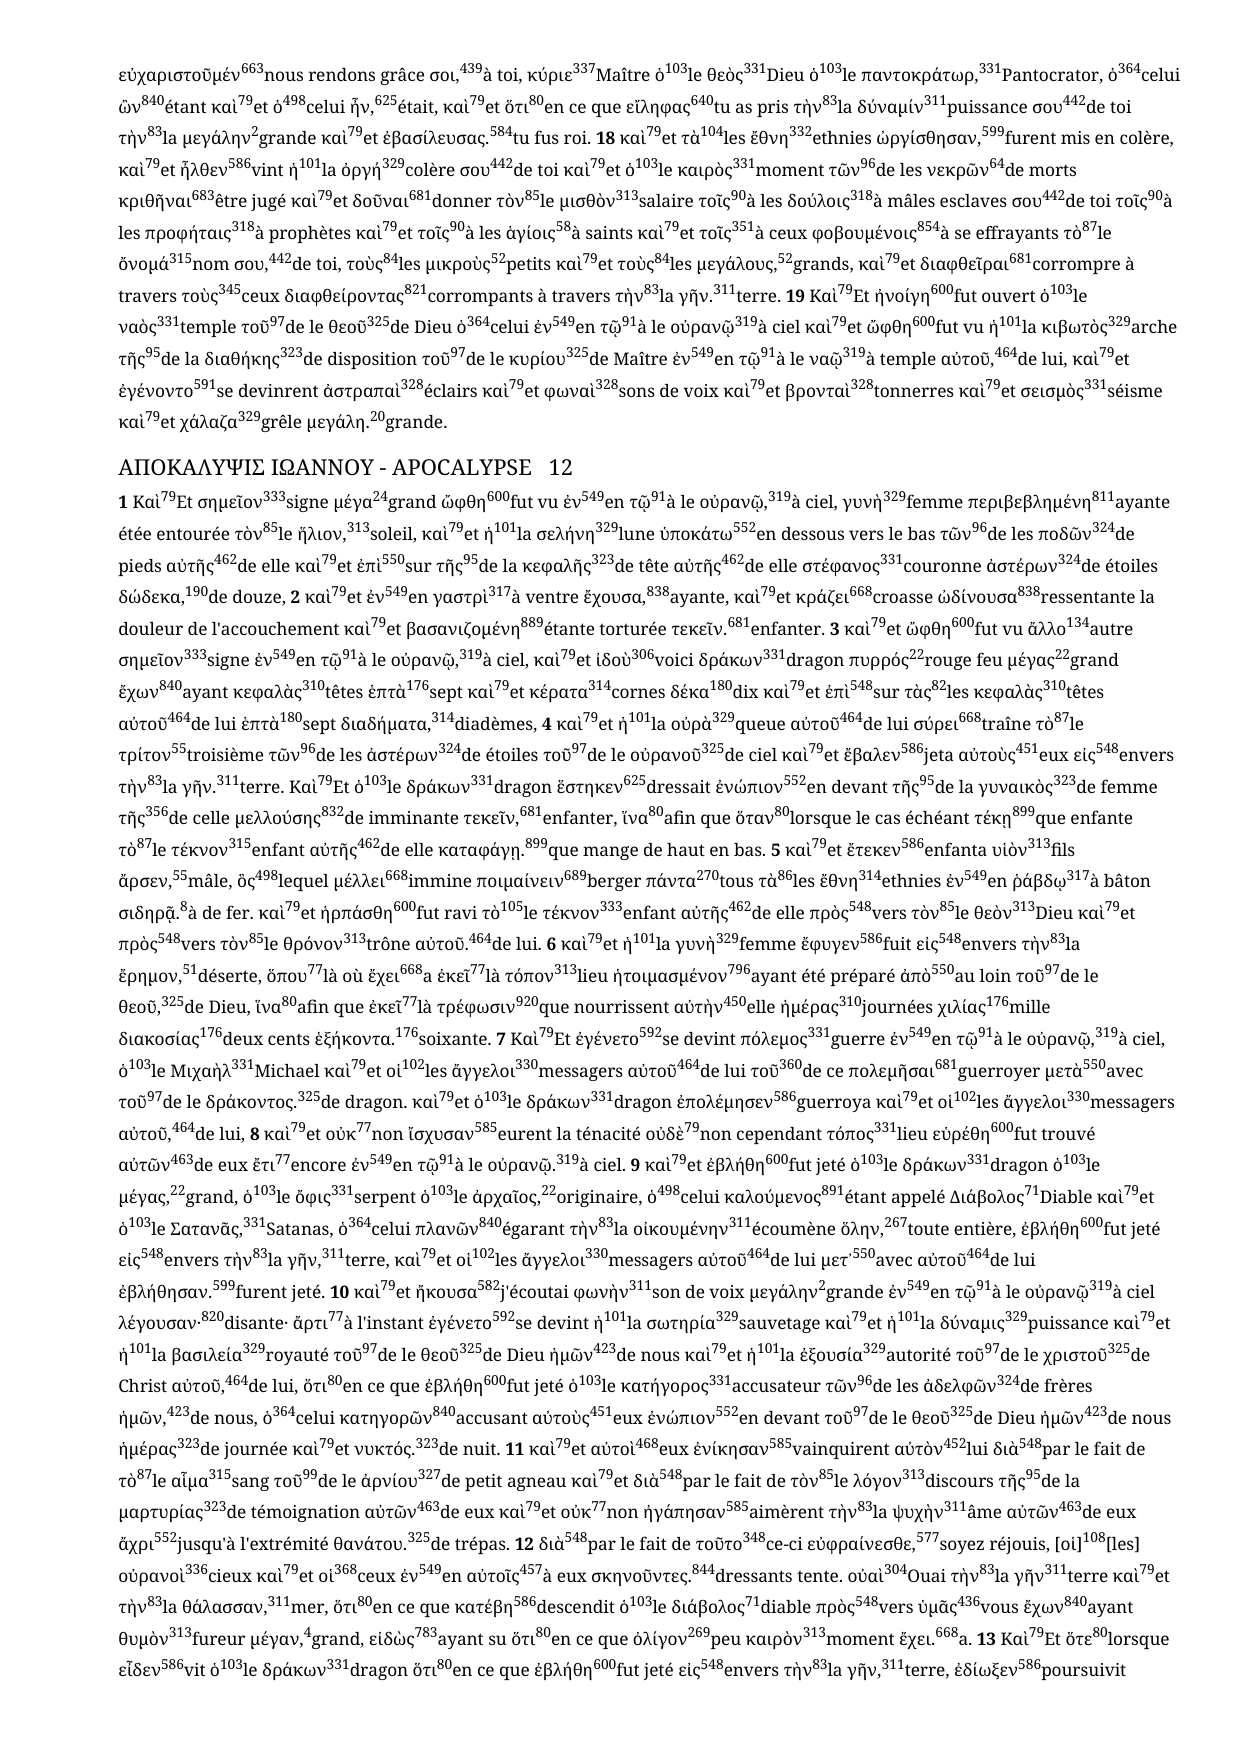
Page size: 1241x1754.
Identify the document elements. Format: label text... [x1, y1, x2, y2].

text 1 Καὶ79Et σημεῖον333signe μέγα24grand ὤφθη600fut vu ἐν549en τῷ91à le οὐρανῷ,319à ciel, γυνὴ329femme περιβεβλημένη811ayante étée entourée τὸν85le ἥλιον,313soleil, καὶ79et ἡ101la σελήνη329lune ὑποκάτω552en dessous vers le bas τῶν96de les ποδῶν324de pieds αὐτῆς462de elle καὶ79et ἐπὶ550sur τῆς95de la κεφαλῆς323de tête αὐτῆς462de elle στέφανος331couronne ἀστέρων324de étoiles δώδεκα,190de douze, 2 καὶ79et ἐν549en γαστρὶ317à ventre ἔχουσα,838ayante, καὶ79et κράζει668croasse ὠδίνουσα838ressentante la douleur de l'accouchement καὶ79et βασανιζομένη889étante torturée τεκεῖν.681enfanter. 3 καὶ79et ὤφθη600fut vu ἄλλο134autre σημεῖον333signe ἐν549en τῷ91à le οὐρανῷ,319à ciel, καὶ79et ἰδοὺ306voici δράκων331dragon πυρρός22rouge feu μέγας22grand ἔχων840ayant κεφαλὰς310têtes ἑπτὰ176sept καὶ79et κέρατα314cornes δέκα180dix καὶ79et ἐπὶ548sur τὰς82les κεφαλὰς310têtes αὐτοῦ464de lui ἑπτὰ180sept διαδήματα,314diadèmes, 4 καὶ79et ἡ101la οὐρὰ329queue αὐτοῦ464de lui σύρει668traîne τὸ87le τρίτον55troisième τῶν96de les ἀστέρων324de étoiles τοῦ97de le οὐρανοῦ325de ciel καὶ79et ἔβαλεν586jeta αὐτοὺς451eux εἰς548envers τὴν83la γῆν.311terre. Καὶ79Et ὁ103le δράκων331dragon ἕστηκεν625dressait ἐνώπιον552en devant τῆς95de la γυναικὸς323de femme τῆς356de celle μελλούσης832de imminante τεκεῖν,681enfanter, ἵνα80afin que ὅταν80lorsque le cas échéant τέκῃ899que enfante τὸ87le τέκνον315enfant αὐτῆς462de elle καταφάγῃ.899que mange de haut en bas. 5 καὶ79et ἔτεκεν586enfanta υἱὸν313fils ἄρσεν,55mâle, ὃς498lequel μέλλει668immine ποιμαίνειν689berger πάντα270tous τὰ86les ἔθνη314ethnies ἐν549en ῥάβδῳ317à bâton σιδηρᾷ.8à de fer. καὶ79et ἡρπάσθη600fut ravi τὸ105le τέκνον333enfant αὐτῆς462de elle πρὸς548vers τὸν85le θεὸν313Dieu καὶ79et πρὸς548vers τὸν85le θρόνον313trône αὐτοῦ.464de lui. 6 καὶ79et ἡ101la γυνὴ329femme ἔφυγεν586fuit εἰς548envers τὴν83la ἔρημον,51déserte, ὅπου77là où ἔχει668a ἐκεῖ77là τόπον313lieu ἡτοιμασμένον796ayant été préparé ἀπὸ550au loin τοῦ97de le θεοῦ,325de Dieu, ἵνα80afin que ἐκεῖ77là τρέφωσιν920que nourrissent αὐτὴν450elle ἡμέρας310journées χιλίας176mille διακοσίας176deux cents ἑξήκοντα.176soixante. 7 Καὶ79Et ἐγένετο592se devint πόλεμος331guerre ἐν549en τῷ91à le οὐρανῷ,319à ciel, ὁ103le Μιχαὴλ331Michael καὶ79et οἱ102les ἄγγελοι330messagers αὐτοῦ464de lui τοῦ360de ce πολεμῆσαι681guerroyer μετὰ550avec τοῦ97de le δράκοντος.325de dragon. καὶ79et ὁ103le δράκων331dragon ἐπολέμησεν586guerroya καὶ79et οἱ102les ἄγγελοι330messagers αὐτοῦ,464de lui, 8 καὶ79et οὐκ77non ἴσχυσαν585eurent la ténacité οὐδὲ79non cependant τόπος331lieu εὑρέθη600fut trouvé αὐτῶν463de eux ἔτι77encore ἐν549en τῷ91à le οὐρανῷ.319à ciel. 9 καὶ79et ἐβλήθη600fut jeté ὁ103le δράκων331dragon ὁ103le μέγας,22grand, ὁ103le ὄφις331serpent ὁ103le ἀρχαῖος,22originaire, ὁ498celui καλούμενος891étant appelé Διάβολος71Diable καὶ79et ὁ103le Σατανᾶς,331Satanas, ὁ364celui πλανῶν840égarant τὴν83la οἰκουμένην311écoumène ὅλην,267toute entière, ἐβλήθη600fut jeté εἰς548envers τὴν83la γῆν,311terre, καὶ79et οἱ102les ἄγγελοι330messagers αὐτοῦ464de lui μετ᾽550avec αὐτοῦ464de lui ἐβλήθησαν.599furent jeté. 10 καὶ79et ἤκουσα582j'écoutai φωνὴν311son de voix μεγάλην2grande ἐν549en τῷ91à le οὐρανῷ319à ciel λέγουσαν·820disante· ἄρτι77à l'instant ἐγένετο592se devint ἡ101la σωτηρία329sauvetage καὶ79et ἡ101la δύναμις329puissance καὶ79et ἡ101la βασιλεία329royauté τοῦ97de le θεοῦ325de Dieu ἡμῶν423de nous καὶ79et ἡ101la ἐξουσία329autorité τοῦ97de le χριστοῦ325de Christ αὐτοῦ,464de lui, ὅτι80en ce que ἐβλήθη600fut jeté ὁ103le κατήγορος331accusateur τῶν96de les ἀδελφῶν324de frères ἡμῶν,423de nous, ὁ364celui κατηγορῶν840accusant αὐτοὺς451eux ἐνώπιον552en devant τοῦ97de le θεοῦ325de Dieu ἡμῶν423de nous ἡμέρας323de journée καὶ79et νυκτός.323de nuit. 11 καὶ79et αὐτοὶ468eux ἐνίκησαν585vainquirent αὐτὸν452lui διὰ548par le fait de τὸ87le αἷμα315sang τοῦ99de le ἀρνίου327de petit agneau καὶ79et διὰ548par le fait de τὸν85le λόγον313discours τῆς95de la μαρτυρίας323de témoignation αὐτῶν463de eux καὶ79et οὐκ77non ἠγάπησαν585aimèrent τὴν83la ψυχὴν311âme αὐτῶν463de eux ἄχρι552jusqu'à l'extrémité θανάτου.325de trépas. 12 διὰ548par le fait de τοῦτο348ce-ci εὐφραίνεσθε,577soyez réjouis, [οἱ]108[les] οὐρανοὶ336cieux καὶ79et οἱ368ceux ἐν549en αὐτοῖς457à eux σκηνοῦντες.844dressants tente. οὐαὶ304Ouai τὴν83la γῆν311terre καὶ79et τὴν83la θάλασσαν,311mer, ὅτι80en ce que κατέβη586descendit ὁ103le διάβολος71diable πρὸς548vers ὑμᾶς436vous ἔχων840ayant θυμὸν313fureur μέγαν,4grand, εἰδὼς783ayant su ὅτι80en ce que ὀλίγον269peu καιρὸν313moment ἔχει.668a. 13 Καὶ79Et ὅτε80lorsque εἶδεν586vit ὁ103le δράκων331dragon ὅτι80en ce que ἐβλήθη600fut jeté εἰς548envers τὴν83la γῆν,311terre, ἐδίωξεν586poursuivit τὴν83la γυναῖκα311femme ἥτις496laquelle une quelconque ἔτεκεν586enfanta τὸν85le ἄρσενα.53mâle. 14 καὶ79et ἐδόθησαν599furent donné τῇ89à la γυναικὶ317à femme δύο194deux πτέρυγες328ailes τοῦ97de le ἀετοῦ325de aigle τοῦ97de le μεγάλου,16de grand, ἵνα80afin que πέτηται927que se vole εἰς548envers τὴν83la ἔρημον51déserte εἰς548envers τὸν85le τόπον313lieu αὐτῆς,462de elle, ὅπου77là où τρέφεται680est nourri ἐκεῖ77là καιρὸν313moment καὶ79et καιροὺς312moments καὶ79et ἥμισυ375demi καιροῦ325de moment ἀπὸ550au loin προσώπου327de face τοῦ97de le ὄφεως.325de serpent. 15 καὶ79et ἔβαλεν586jeta ὁ103le ὄφις331serpent ἐκ550hors τοῦ99de le στόματος327de bouche αὐτοῦ464de lui ὀπίσω552derrière τῆς95de la γυναικὸς323de femme ὕδωρ315eau ὡς80comme ποταμόν,313fleuve, ἵνα80afin que αὐτὴν450elle ποταμοφόρητον51colportée par le fleuve ποιήσῃ.899que fasse. 16 καὶ79et ἐβοήθησεν586aida ἡ101la γῆ329terre τῇ89à la γυναικὶ317à femme καὶ79et ἤνοιξεν586ouvrit ἡ101la γῆ329terre τὸ87le στόμα315bouche αὐτῆς462de elle καὶ79et κατέπιεν586avala τὸν85le ποταμὸν313fleuve ὃν480lequel ἔβαλεν586jeta ὁ103le δράκων331dragon ἐκ550hors τοῦ99de le στόματος327de bouche αὐτοῦ.464de lui. 17 καὶ79et ὠργίσθη600fut mis en colère ὁ103le δράκων331dragon ἐπὶ549sur τῇ89à la γυναικὶ317à femme καὶ79et ἀπῆλθεν586éloigna ποιῆσαι681faire πόλεμον313guerre μετὰ550avec τῶν96de les λοιπῶν383de restants τοῦ99de le σπέρματος327de semence αὐτῆς462de elle τῶν357de ceux τηρούντων833de gardants τὰς82les ἐντολὰς310commandements τοῦ97de le θεοῦ325de Dieu καὶ79et ἐχόντων833de ayants τὴν83la μαρτυρίαν311témoignation Ἰησοῦ.325de Iésous. 18 Καὶ79Et ἐστάθη600fut dressé ἐπὶ548sur τὴν83la ἄμμον311sable τῆς95de la θαλάσσης.323de mer. [118, 487, 1181, 1682]
text ΑΠΟΚΑΛΥΨΙΣ ΙΩΑΝΝΟΥ - APOCALYPSE 12 [118, 452, 1181, 482]
text 1 Καὶ79Et ἐδόθη600fut donné μοι420à moi κάλαμος331calame ὅμοιος47semblable ῥάβδῳ,317à bâton, λέγων·840disant· ἔγειρε570éveille καὶ79et μέτρησον554mesure τὸν85le ναὸν313temple τοῦ97de le θεοῦ325de Dieu καὶ79et τὸ87le θυσιαστήριον315autel des sacrifices καὶ79et τοὺς345ceux προσκυνοῦντας821prosternants vers ἐν549en αὐτῷ.458à lui. 2 καὶ79et τὴν83la αὐλὴν311cour τὴν344celle ἔξωθεν77au dehors τοῦ97de le ναοῦ325de temple ἔκβαλε554éjecte ἔξωθεν77au dehors καὶ79et μὴ77ne pas αὐτὴν450elle μετρήσῃς,897que tu mesures, ὅτι80en ce que ἐδόθη600fut donné τοῖς92à les ἔθνεσιν,320à ethnies, καὶ79et τὴν83la πόλιν311cité τὴν83la ἁγίαν2sainte πατήσουσιν605piétineront μῆνας312mois τεσσεράκοντα178quarante [καὶ]79[et] δύο.178deux. 3 Καὶ79Et δώσω602je donnerai τοῖς90à les δυσὶν184à deux μάρτυσίν318à témoins μου424de moi καὶ79et προφητεύσουσιν605prophétiseront ἡμέρας310journées χιλίας176mille διακοσίας176deux cents ἑξήκοντα176soixante περιβεβλημένοι812ayants étés entourés σάκκους.312sacs. 4 οὗτοί363ceux-ci εἰσιν667sont αἱ100les δύο194deux ἐλαῖαι328oliviers καὶ79et αἱ100les δύο194deux λυχνίαι328chandeliers αἱ361celles ἐνώπιον552en devant τοῦ97de le κυρίου325de Maître τῆς95de la γῆς323de terre ἑστῶτες.782ayants dressés. 5 καὶ79et εἴ80si τις390un quelconque αὐτοὺς451eux θέλει668veut ἀδικῆσαι681faire injustice πῦρ333feu ἐκπορεύεται674se va au dehors ἐκ550hors τοῦ99de le στόματος327de bouche αὐτῶν463de eux καὶ79et κατεσθίει668mange de haut en bas τοὺς84les ἐχθροὺς52ennemis αὐτῶν·463de eux· καὶ79et εἴ80si τις390un quelconque θελήσῃ899que veuille αὐτοὺς451eux ἀδικῆσαι,681faire injustice, οὕτως77ainsi δεῖ668attache de lien αὐτὸν452lui ἀποκτανθῆναι.683être tué catégoriquement. 6 οὗτοι363ceux-ci ἔχουσιν667ont τὴν83la ἐξουσίαν311autorité κλεῖσαι681fermer à clef τὸν85le οὐρανόν,313ciel, ἵνα80afin que μὴ77ne pas ὑετὸς331pluie βρέχῃ921que pleuve τὰς82les ἡμέρας310journées τῆς95de la προφητείας323de prophétie αὐτῶν,463de eux, καὶ79et ἐξουσίαν311autorité ἔχουσιν667ont ἐπὶ550sur τῶν98de les ὑδάτων326de eaux στρέφειν689tourner αὐτὰ453eux εἰς548envers αἷμα315sang καὶ79et πατάξαι681percuter τὴν83la γῆν311terre ἐν549en πάσῃ273à toute πληγῇ317à coup ὁσάκις77toutes les fois ἐὰν340si le cas échéant θελήσωσιν.898que veuillent. 7 Καὶ79Et ὅταν80lorsque le cas échéant τελέσωσιν898que achèvent τὴν83la μαρτυρίαν311témoignation αὐτῶν,463de eux, τὸ105le θηρίον333bête sauvage τὸ366ce ἀναβαῖνον842montant ἐκ550hors τῆς95de la ἀβύσσου323de abysse ποιήσει606fera μετ᾽550avec αὐτῶν463de eux πόλεμον313guerre καὶ79et νικήσει606vaincra αὐτοὺς451eux καὶ79et ἀποκτενεῖ606tuera catégoriquement αὐτούς.451eux. 8 καὶ79et τὰ104les πτώματα332corps tombés αὐτῶν463de eux ἐπὶ550sur τῆς95de la πλατείας323de place τῆς95de la πόλεως323de cité τῆς95de la μεγάλης,14de grande, ἥτις496laquelle une quelconque καλεῖται680est appelé πνευματικῶς77souffliquement Σόδομα332Sodomas καὶ79et Αἴγυπτος,329Égypte, ὅπου77là où καὶ77aussi ὁ103le κύριος331Maître αὐτῶν463de eux ἐσταυρώθη.600fut crucifié. 9 καὶ79et βλέπουσιν667regardent ἐκ550hors τῶν96de les λαῶν324de peuples καὶ79et φυλῶν322de tribus καὶ79et γλωσσῶν322de langues καὶ79et ἐθνῶν326de ethnies τὸ87le πτῶμα315corps tombé αὐτῶν463de eux ἡμέρας310journées τρεῖς176trois καὶ79et ἥμισυ271demi καὶ79et τὰ86les πτώματα314corps tombés αὐτῶν463de eux οὐκ77non ἀφίουσιν667abandonnent τεθῆναι683être posé εἰς548envers μνῆμα.315monument. 10 καὶ79et οἱ363ceux κατοικοῦντες839établissants maison d'habitation ἐπὶ550sur τῆς95de la γῆς323de terre χαίρουσιν667sont de joie ἐπ᾽549sur αὐτοῖς457à eux καὶ79et εὐφραίνονται679sont réjouis καὶ79et δῶρα314dons πέμψουσιν605manderont ἀλλήλοις,502à les uns les autres, ὅτι80en ce que οὗτοι155ceux-ci οἱ102les δύο196deux προφῆται330prophètes ἐβασάνισαν585torturèrent τοὺς345ceux κατοικοῦντας821établissants maison d'habitation ἐπὶ550sur τῆς95de la γῆς.323de terre. 11 Καὶ79Et μετὰ548après τὰς82les τρεῖς176trois ἡμέρας310journées καὶ79et ἥμισυ55demi πνεῦμα333souffle ζωῆς323de vie ἐκ550hors τοῦ97de le θεοῦ325de Dieu εἰσῆλθεν586vint à l'intérieur εἰς548envers αὐτούς,451eux, καὶ79et ἔστησαν585dressèrent ἐπὶ548sur τοὺς84les πόδας312pieds αὐτῶν,463de eux, καὶ79et φόβος331effroi μέγας22grand ἐπέπεσεν586tomba dessus ἐπὶ548sur τοὺς345ceux θεωροῦντας821observants αὐτούς.451eux. 12 καὶ79et ἤκουσαν585écoutèrent φωνῆς323de son de voix μεγάλης14de grande ἐκ550hors τοῦ97de le οὐρανοῦ325de ciel λεγούσης832de disante αὐτοῖς·457à eux· ἀνάβατε553montez ὧδε.77ici. καὶ79et ἀνέβησαν585montèrent εἰς548envers τὸν85le οὐρανὸν313ciel ἐν549en τῇ89à la νεφέλῃ,317à nuée, καὶ79et ἐθεώρησαν585observèrent αὐτοὺς451eux οἱ102les ἐχθροὶ70ennemis αὐτῶν.463de eux. 13 Καὶ79Et ἐν549en ἐκείνῃ142à celle-là τῇ89à la ὥρᾳ317à heure ἐγένετο592se devint σεισμὸς331séisme μέγας22grand καὶ79et τὸ105le δέκατον73dixième τῆς95de la πόλεως323de cité ἔπεσεν586tomba καὶ79et ἀπεκτάνθησαν599furent tué catégoriquement ἐν549en τῷ91à le σεισμῷ319à séisme ὀνόματα332noms ἀνθρώπων324de êtres humains χιλιάδες328milliers ἑπτὰ194sept καὶ79et οἱ102les λοιποὶ389restants ἔμφοβοι46en effrois ἐγένοντο591se devinrent καὶ79et ἔδωκαν585donnèrent δόξαν311gloire τῷ91à le θεῷ319à Dieu τοῦ97de le οὐρανοῦ.325de ciel. 14 Ἡ101La οὐαὶ329Ouai ἡ101la δευτέρα212deuxième ἀπῆλθεν·586éloigna· ἰδοὺ306voici ἡ101la οὐαὶ329Ouai ἡ101la τρίτη212troisième ἔρχεται674se vient ταχύ.77promptement. 15 Καὶ79Et ὁ103le ἕβδομος213septième ἄγγελος331messager ἐσάλπισεν·586trompetta salpinx· καὶ79et ἐγένοντο591se devinrent φωναὶ328sons de voix μεγάλαι19grandes ἐν549en τῷ91à le οὐρανῷ319à ciel λέγουσαι·837disantes· ἐγένετο592se devint ἡ101la βασιλεία329royauté τοῦ97de le κόσμου325de monde τοῦ97de le κυρίου325de Maître ἡμῶν423de nous καὶ79et τοῦ97de le χριστοῦ325de Christ αὐτοῦ,464de lui, καὶ79et βασιλεύσει606sera roi εἰς548envers τοὺς84les αἰῶνας312ères τῶν96de les αἰώνων.324de ères. 16 Καὶ79Et οἱ102les εἴκοσι196vingt τέσσαρες196quatre πρεσβύτεροι70plus anciens [οἱ]363[ceux] ἐνώπιον552en devant τοῦ97de le θεοῦ325de Dieu καθήμενοι866se étants assis ἐπὶ548sur τοὺς84les θρόνους312trônes αὐτῶν463de eux ἔπεσαν585tombèrent ἐπὶ548sur τὰ86les πρόσωπα314faces αὐτῶν463de eux καὶ79et προσεκύνησαν585prosternèrent vers τῷ91à le θεῷ319à Dieu 17 λέγοντες·839disants· εὐχαριστοῦμέν663nous rendons grâce σοι,439à toi, κύριε337Maître ὁ103le θεὸς331Dieu ὁ103le παντοκράτωρ,331Pantocrator, ὁ364celui ὢν840étant καὶ79et ὁ498celui ἦν,625était, καὶ79et ὅτι80en ce que εἴληφας640tu as pris τὴν83la δύναμίν311puissance σου442de toi τὴν83la μεγάλην2grande καὶ79et ἐβασίλευσας.584tu fus roi. 18 καὶ79et τὰ104les ἔθνη332ethnies ὠργίσθησαν,599furent mis en colère, καὶ79et ἦλθεν586vint ἡ101la ὀργή329colère σου442de toi καὶ79et ὁ103le καιρὸς331moment τῶν96de les νεκρῶν64de morts κριθῆναι683être jugé καὶ79et δοῦναι681donner τὸν85le μισθὸν313salaire τοῖς90à les δούλοις318à mâles esclaves σου442de toi τοῖς90à les προφήταις318à prophètes καὶ79et τοῖς90à les ἁγίοις58à saints καὶ79et τοῖς351à ceux φοβουμένοις854à se effrayants τὸ87le ὄνομά315nom σου,442de toi, τοὺς84les μικροὺς52petits καὶ79et τοὺς84les μεγάλους,52grands, καὶ79et διαφθεῖραι681corrompre à travers τοὺς345ceux διαφθείροντας821corrompants à travers τὴν83la γῆν.311terre. 19 Καὶ79Et ἠνοίγη600fut ouvert ὁ103le ναὸς331temple τοῦ97de le θεοῦ325de Dieu ὁ364celui ἐν549en τῷ91à le οὐρανῷ319à ciel καὶ79et ὤφθη600fut vu ἡ101la κιβωτὸς329arche τῆς95de la διαθήκης323de disposition τοῦ97de le κυρίου325de Maître ἐν549en τῷ91à le ναῷ319à temple αὐτοῦ,464de lui, καὶ79et ἐγένοντο591se devinrent ἀστραπαὶ328éclairs καὶ79et φωναὶ328sons de voix καὶ79et βρονταὶ328tonnerres καὶ79et σεισμὸς331séisme καὶ79et χάλαζα329grêle μεγάλη.20grande. [118, 59, 1181, 434]
